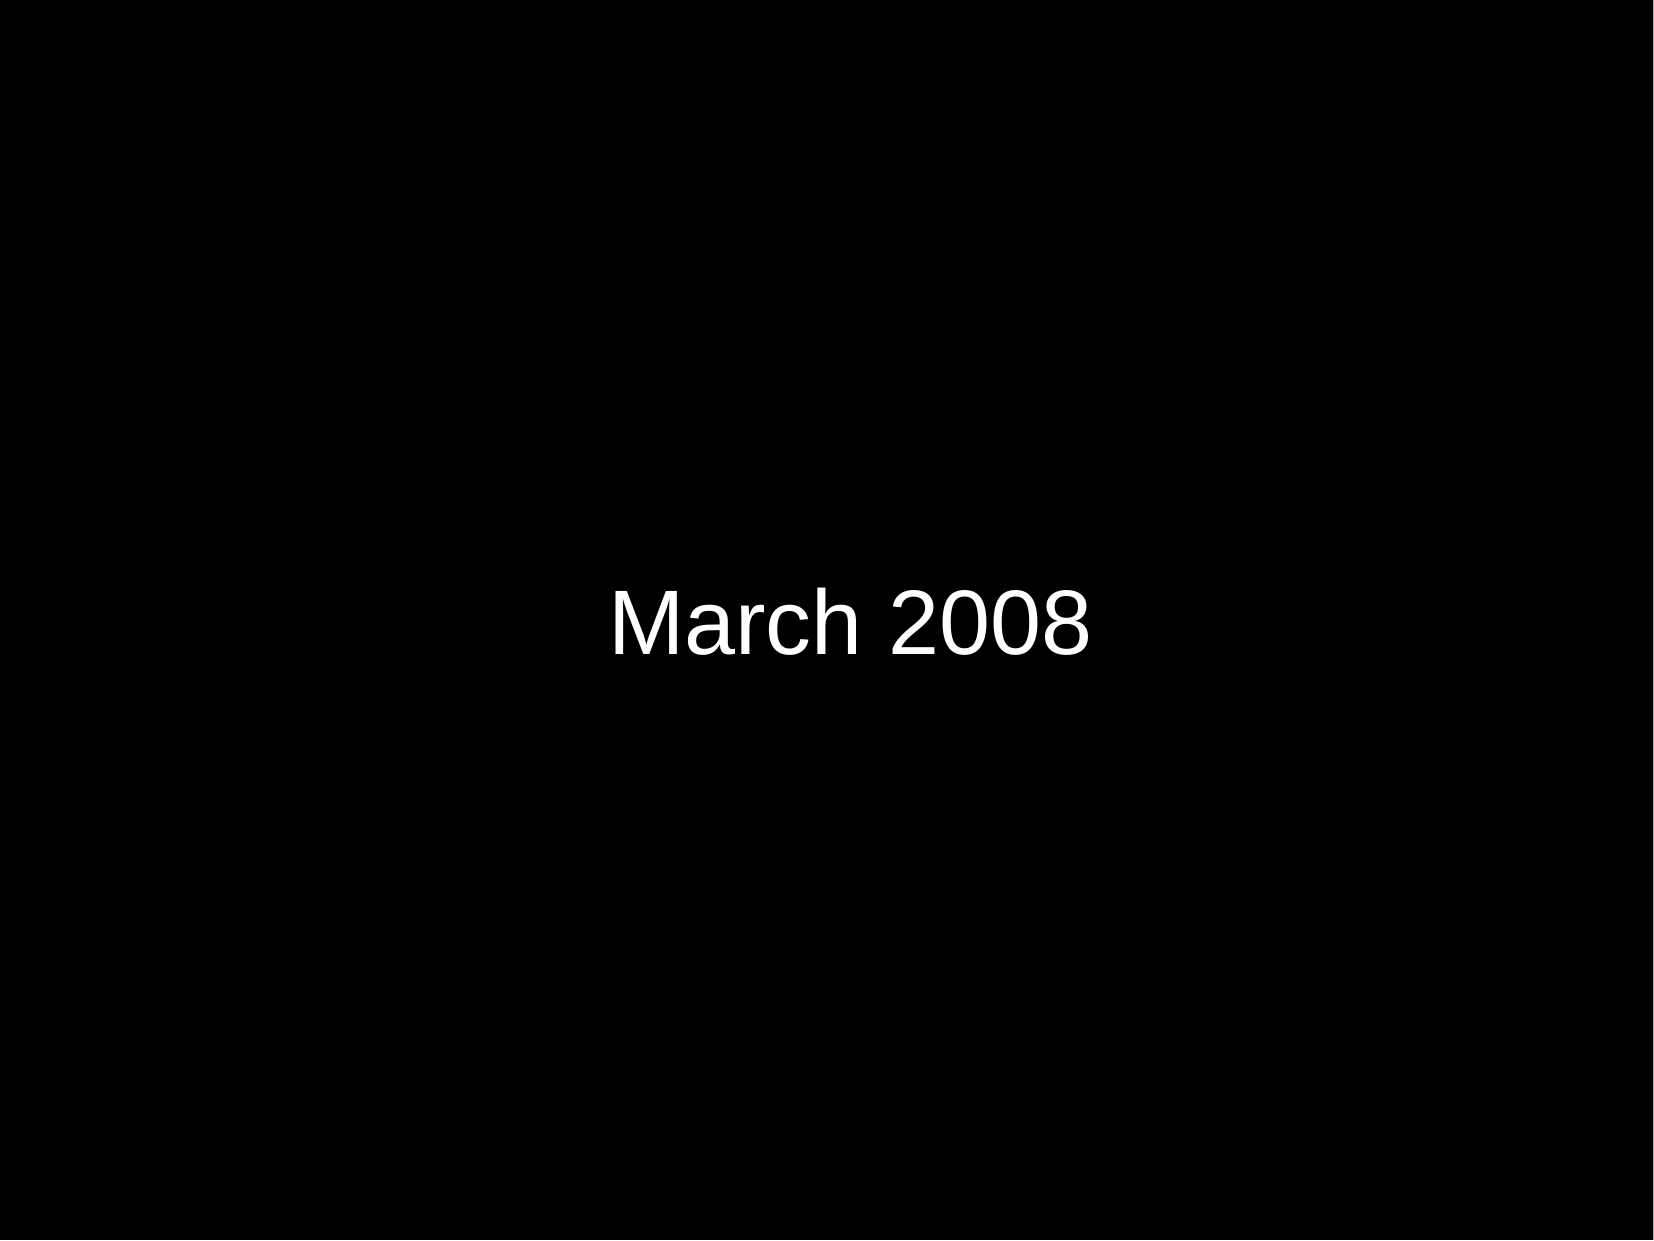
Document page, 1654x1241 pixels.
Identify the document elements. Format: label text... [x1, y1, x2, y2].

title March 2008 [106, 519, 1595, 727]
